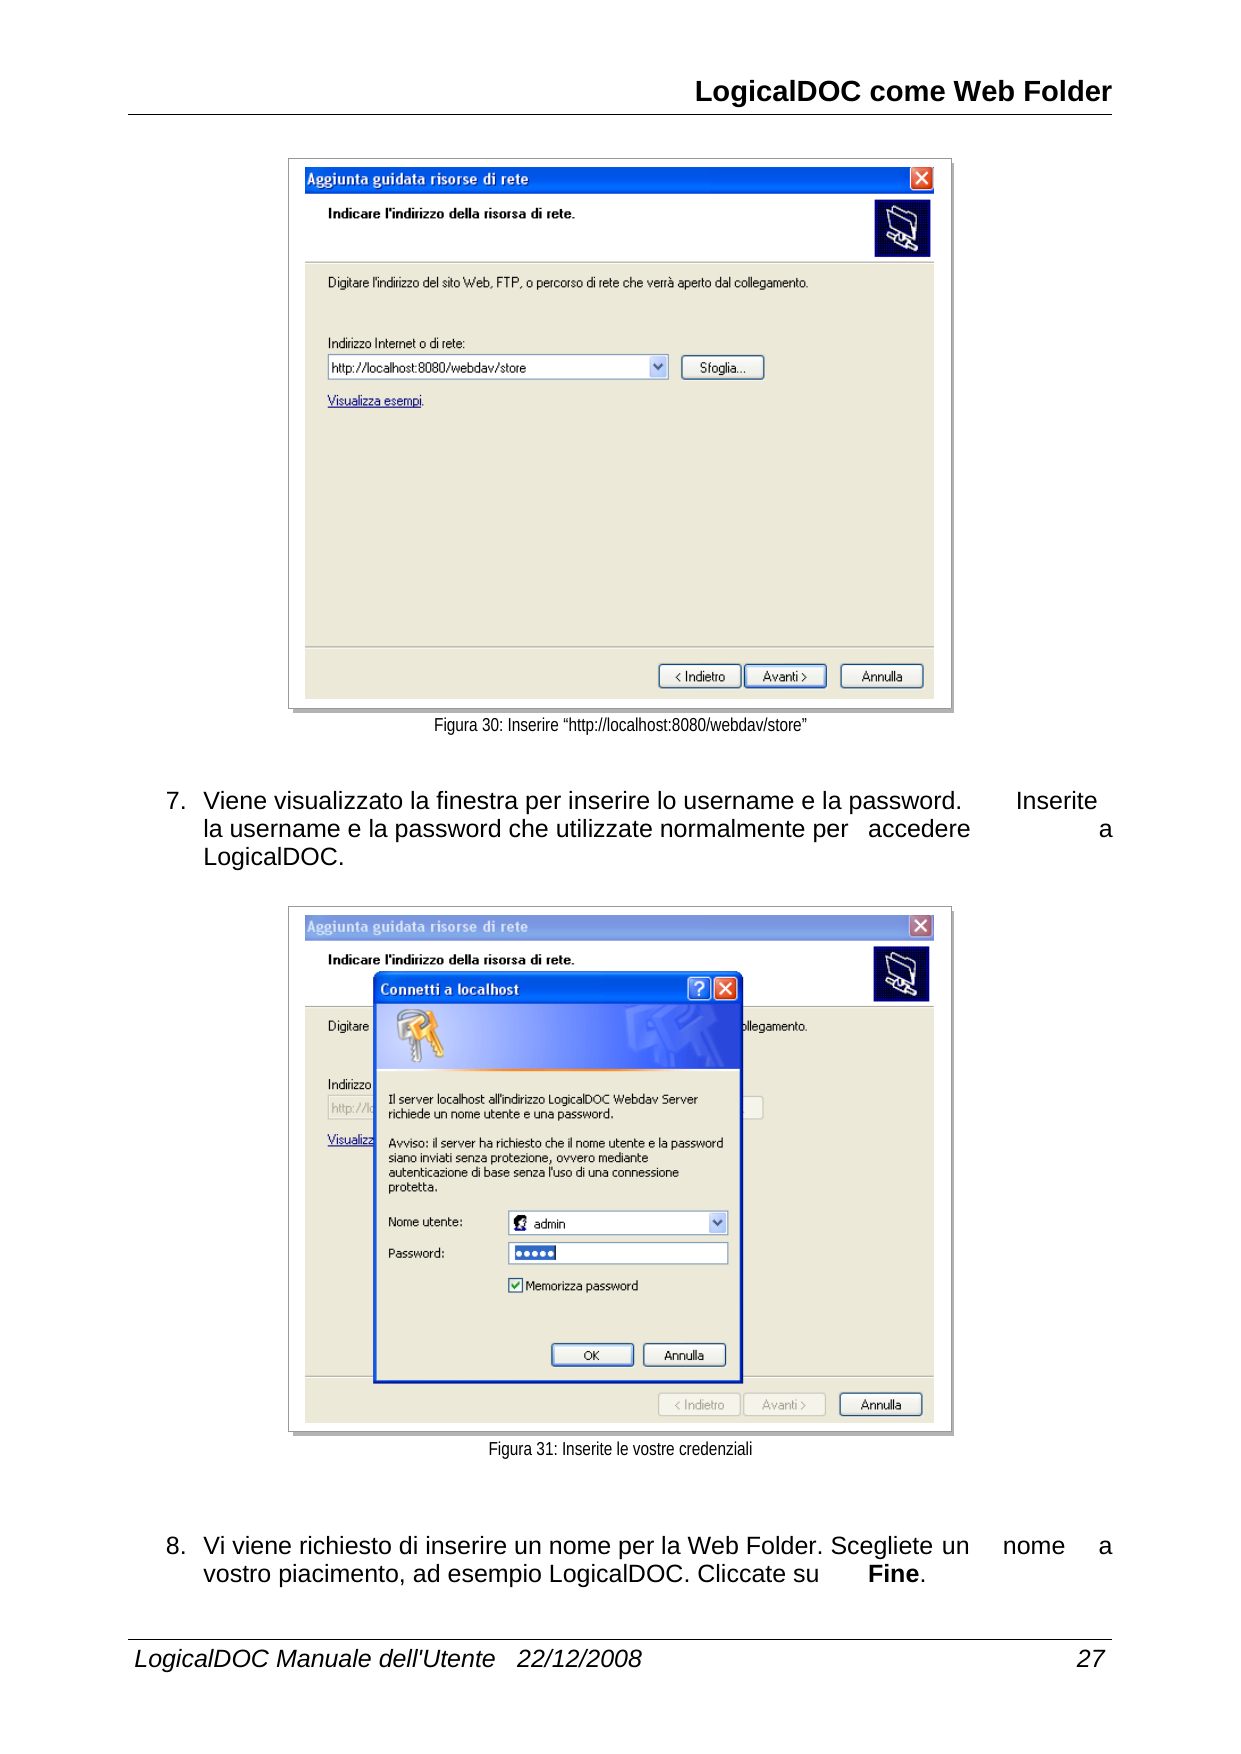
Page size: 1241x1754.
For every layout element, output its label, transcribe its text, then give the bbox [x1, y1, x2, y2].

text Figura 31: Inserite le vostre credenziali [288, 1432, 952, 1459]
list Vi viene richiesto di inserire un nome per la Web Folder. Scegliete un nome a vostro piacimento, ad esempio LogicalDOC. Cliccate su Fine. [166, 1532, 1112, 1587]
picture [305, 915, 934, 1423]
picture [305, 167, 934, 699]
text Figura 30: Inserire “http://localhost:8080/webdav/store” [288, 709, 952, 736]
list Viene visualizzato la finestra per inserire lo username e la password. Inserite la username e la password che utilizzate normalmente per accedere a LogicalDOC. [166, 787, 1112, 870]
